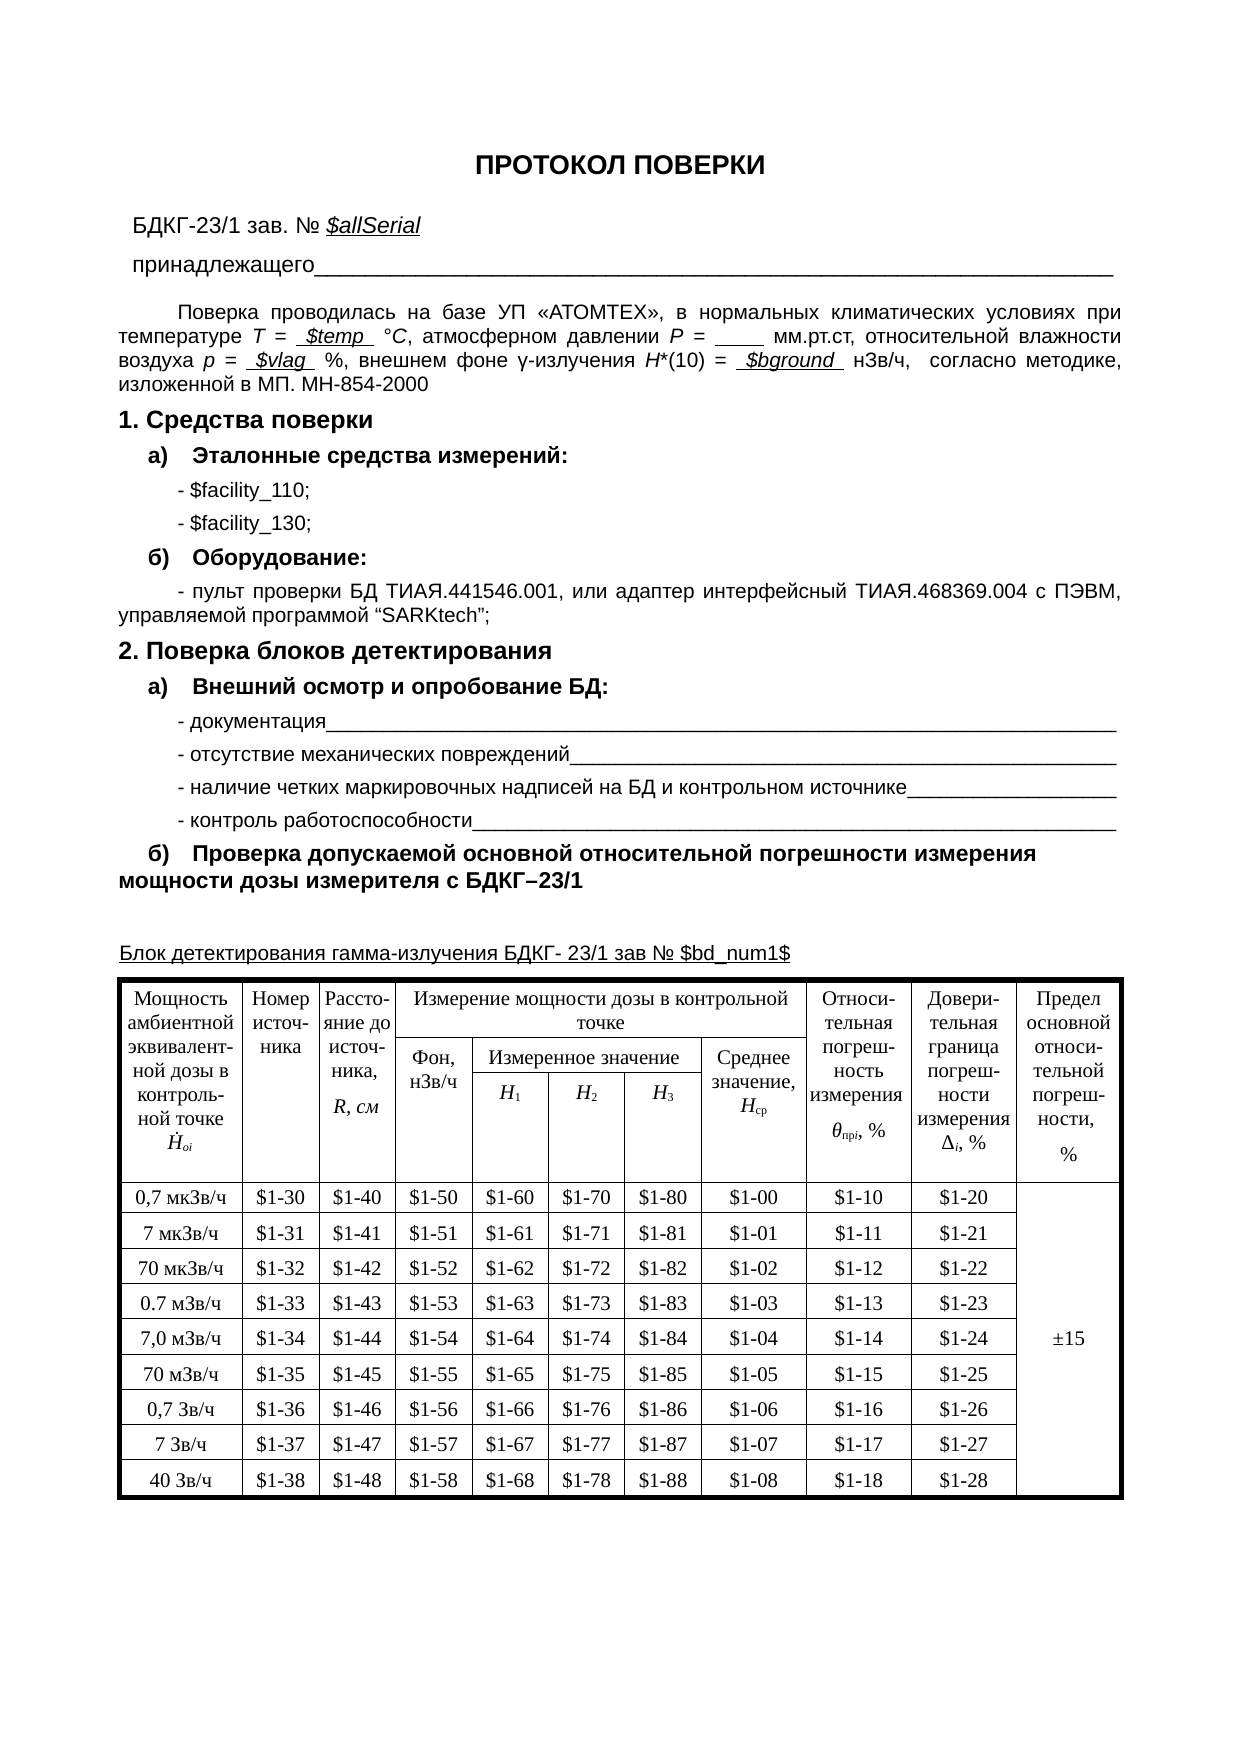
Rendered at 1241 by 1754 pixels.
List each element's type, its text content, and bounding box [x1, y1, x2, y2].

table_cell $1-01 [702, 1213, 806, 1247]
table_cell $1-14 [807, 1319, 911, 1353]
text б) Проверка допускаемой основной относительной погрешности измерения мощности дозы измерителя с БДКГ–23/1 [118, 840, 1122, 893]
table_cell $1-54 [396, 1319, 472, 1353]
table_cell $1-56 [396, 1390, 472, 1424]
table_cell $1-58 [396, 1460, 472, 1495]
table_cell $1-81 [625, 1213, 701, 1247]
table_cell $1-47 [320, 1425, 395, 1459]
table_cell $1-86 [625, 1390, 701, 1424]
table_cell $1-26 [912, 1390, 1016, 1424]
text а) Эталонные средства измерений: [118, 442, 1122, 469]
text принадлежащего [132, 251, 1122, 278]
table_cell $1-80 [625, 1183, 701, 1212]
table_cell Измеренное значение [473, 1038, 701, 1072]
table_cell $1-30 [243, 1183, 319, 1212]
table_cell H3 [625, 1073, 701, 1182]
table_cell $1-82 [625, 1249, 701, 1283]
table_cell $1-50 [396, 1183, 472, 1212]
table_cell 40 Зв/ч [122, 1460, 242, 1495]
text - $facility_110; [118, 478, 1122, 502]
table_cell $1-38 [243, 1460, 319, 1495]
table_cell $1-74 [549, 1319, 624, 1353]
table_cell $1-84 [625, 1319, 701, 1353]
table_cell 7 Зв/ч [122, 1425, 242, 1459]
table_cell $1-35 [243, 1355, 319, 1389]
table_cell $1-24 [912, 1319, 1016, 1353]
table_cell $1-62 [473, 1249, 548, 1283]
table_cell $1-53 [396, 1284, 472, 1318]
table_cell $1-02 [702, 1249, 806, 1283]
table_cell $1-11 [807, 1213, 911, 1247]
text 1. Средства поверки [118, 404, 1122, 433]
table_cell $1-16 [807, 1390, 911, 1424]
table_cell $1-66 [473, 1390, 548, 1424]
table_cell $1-87 [625, 1425, 701, 1459]
table_cell $1-23 [912, 1284, 1016, 1318]
table_cell $1-40 [320, 1183, 395, 1212]
table_cell $1-22 [912, 1249, 1016, 1283]
table_cell 7,0 мЗв/ч [122, 1319, 242, 1353]
text б) Оборудование: [118, 543, 1122, 570]
table_cell Относи-тельная погреш-ность измерения θпрi, % [807, 983, 911, 1182]
text - наличие четких маркировочных надписей на БД и контрольном источнике [118, 774, 1122, 798]
text - документация [118, 709, 1122, 733]
table_cell Измерение мощности дозы в контрольной точке [396, 983, 806, 1037]
text - контроль работоспособности [118, 807, 1122, 831]
table_cell 70 мЗв/ч [122, 1355, 242, 1389]
table_cell $1-71 [549, 1213, 624, 1247]
table_cell $1-55 [396, 1355, 472, 1389]
table_cell H1 [473, 1073, 548, 1182]
table_cell $1-28 [912, 1460, 1016, 1495]
table_cell $1-17 [807, 1425, 911, 1459]
table_cell $1-67 [473, 1425, 548, 1459]
table_cell $1-73 [549, 1284, 624, 1318]
text - $facility_130; [118, 511, 1122, 534]
text БДКГ-23/1 зав. № $allSerial [132, 212, 1122, 238]
table_cell $1-75 [549, 1355, 624, 1389]
table_cell $1-63 [473, 1284, 548, 1318]
table_cell Фон, нЗв/ч [396, 1038, 472, 1182]
table_cell $1-03 [702, 1284, 806, 1318]
table_cell Довери-тельная граница погреш-ности измерения Δi, % [912, 983, 1016, 1182]
table_cell $1-43 [320, 1284, 395, 1318]
table_cell $1-77 [549, 1425, 624, 1459]
table_cell $1-46 [320, 1390, 395, 1424]
table_cell $1-21 [912, 1213, 1016, 1247]
text - отсутствие механических повреждений [118, 742, 1122, 766]
table_cell $1-07 [702, 1425, 806, 1459]
table_cell $1-60 [473, 1183, 548, 1212]
table_cell $1-34 [243, 1319, 319, 1353]
table_cell $1-27 [912, 1425, 1016, 1459]
table_cell $1-20 [912, 1183, 1016, 1212]
table_cell $1-36 [243, 1390, 319, 1424]
table_cell $1-31 [243, 1213, 319, 1247]
table_cell $1-57 [396, 1425, 472, 1459]
table_cell $1-68 [473, 1460, 548, 1495]
text Поверка проводилась на базе УП «АТОМТЕХ», в нормальных климатических условиях при температуре Т = $temp °С, атмосферном давлении Р = мм.рт.ст, относительной влажности воздуха р = $vlag %, внешнем фоне γ-излучения H*(10) = $bground нЗв/ч, согласно методике, изложенной в МП. МН-854-2000 [118, 300, 1122, 396]
text - пульт проверки БД ТИАЯ.441546.001, или адаптер интерфейсный ТИАЯ.468369.004 с ПЭВМ, управляемой программой “SARKtech”; [118, 579, 1122, 627]
table_cell Предел основной относи-тельной погреш-ности, % [1017, 983, 1119, 1182]
table_cell $1-61 [473, 1213, 548, 1247]
table_cell $1-15 [807, 1355, 911, 1389]
table_cell $1-88 [625, 1460, 701, 1495]
table_cell $1-13 [807, 1284, 911, 1318]
table_cell $1-78 [549, 1460, 624, 1495]
table_cell $1-65 [473, 1355, 548, 1389]
table_cell 7 мкЗв/ч [122, 1213, 242, 1247]
table_cell $1-33 [243, 1284, 319, 1318]
table_cell Номер источ-ника [243, 983, 319, 1182]
table_cell 0,7 Зв/ч [122, 1390, 242, 1424]
table_cell $1-00 [702, 1183, 806, 1212]
table_cell $1-83 [625, 1284, 701, 1318]
table_cell Мощность амбиентной эквивалент-ной дозы в контроль-ной точке Ḣoi [122, 983, 242, 1182]
table_cell $1-44 [320, 1319, 395, 1353]
table_header Блок детектирования гамма-излучения БДКГ- 23/1 зав № $bd_num1$ [119, 928, 1121, 977]
table_cell $1-42 [320, 1249, 395, 1283]
table_cell $1-12 [807, 1249, 911, 1283]
table_cell 0,7 мкЗв/ч [122, 1183, 242, 1212]
table_cell $1-04 [702, 1319, 806, 1353]
table_cell $1-70 [549, 1183, 624, 1212]
table_cell $1-06 [702, 1390, 806, 1424]
text ПРОТОКОЛ ПОВЕРКИ [118, 149, 1122, 181]
table_cell $1-08 [702, 1460, 806, 1495]
table_cell $1-52 [396, 1249, 472, 1283]
table_cell $1-25 [912, 1355, 1016, 1389]
table_cell $1-05 [702, 1355, 806, 1389]
table_cell $1-48 [320, 1460, 395, 1495]
table_cell $1-51 [396, 1213, 472, 1247]
table_cell $1-45 [320, 1355, 395, 1389]
table_cell H2 [549, 1073, 624, 1182]
table_cell ±15 [1017, 1183, 1119, 1495]
table_cell $1-64 [473, 1319, 548, 1353]
table_cell $1-72 [549, 1249, 624, 1283]
table_cell 70 мкЗв/ч [122, 1249, 242, 1283]
table_cell Среднее значение, Hср [702, 1038, 806, 1182]
table_cell $1-41 [320, 1213, 395, 1247]
table_cell $1-85 [625, 1355, 701, 1389]
table_cell $1-10 [807, 1183, 911, 1212]
table_cell $1-37 [243, 1425, 319, 1459]
table_cell $1-76 [549, 1390, 624, 1424]
table_cell $1-32 [243, 1249, 319, 1283]
text а) Внешний осмотр и опробование БД: [118, 673, 1122, 700]
table_cell $1-18 [807, 1460, 911, 1495]
table_cell Рассто-яние до источ-ника, R, см [320, 983, 395, 1182]
text 2. Поверка блоков детектирования [118, 636, 1122, 664]
table_cell 0.7 мЗв/ч [122, 1284, 242, 1318]
